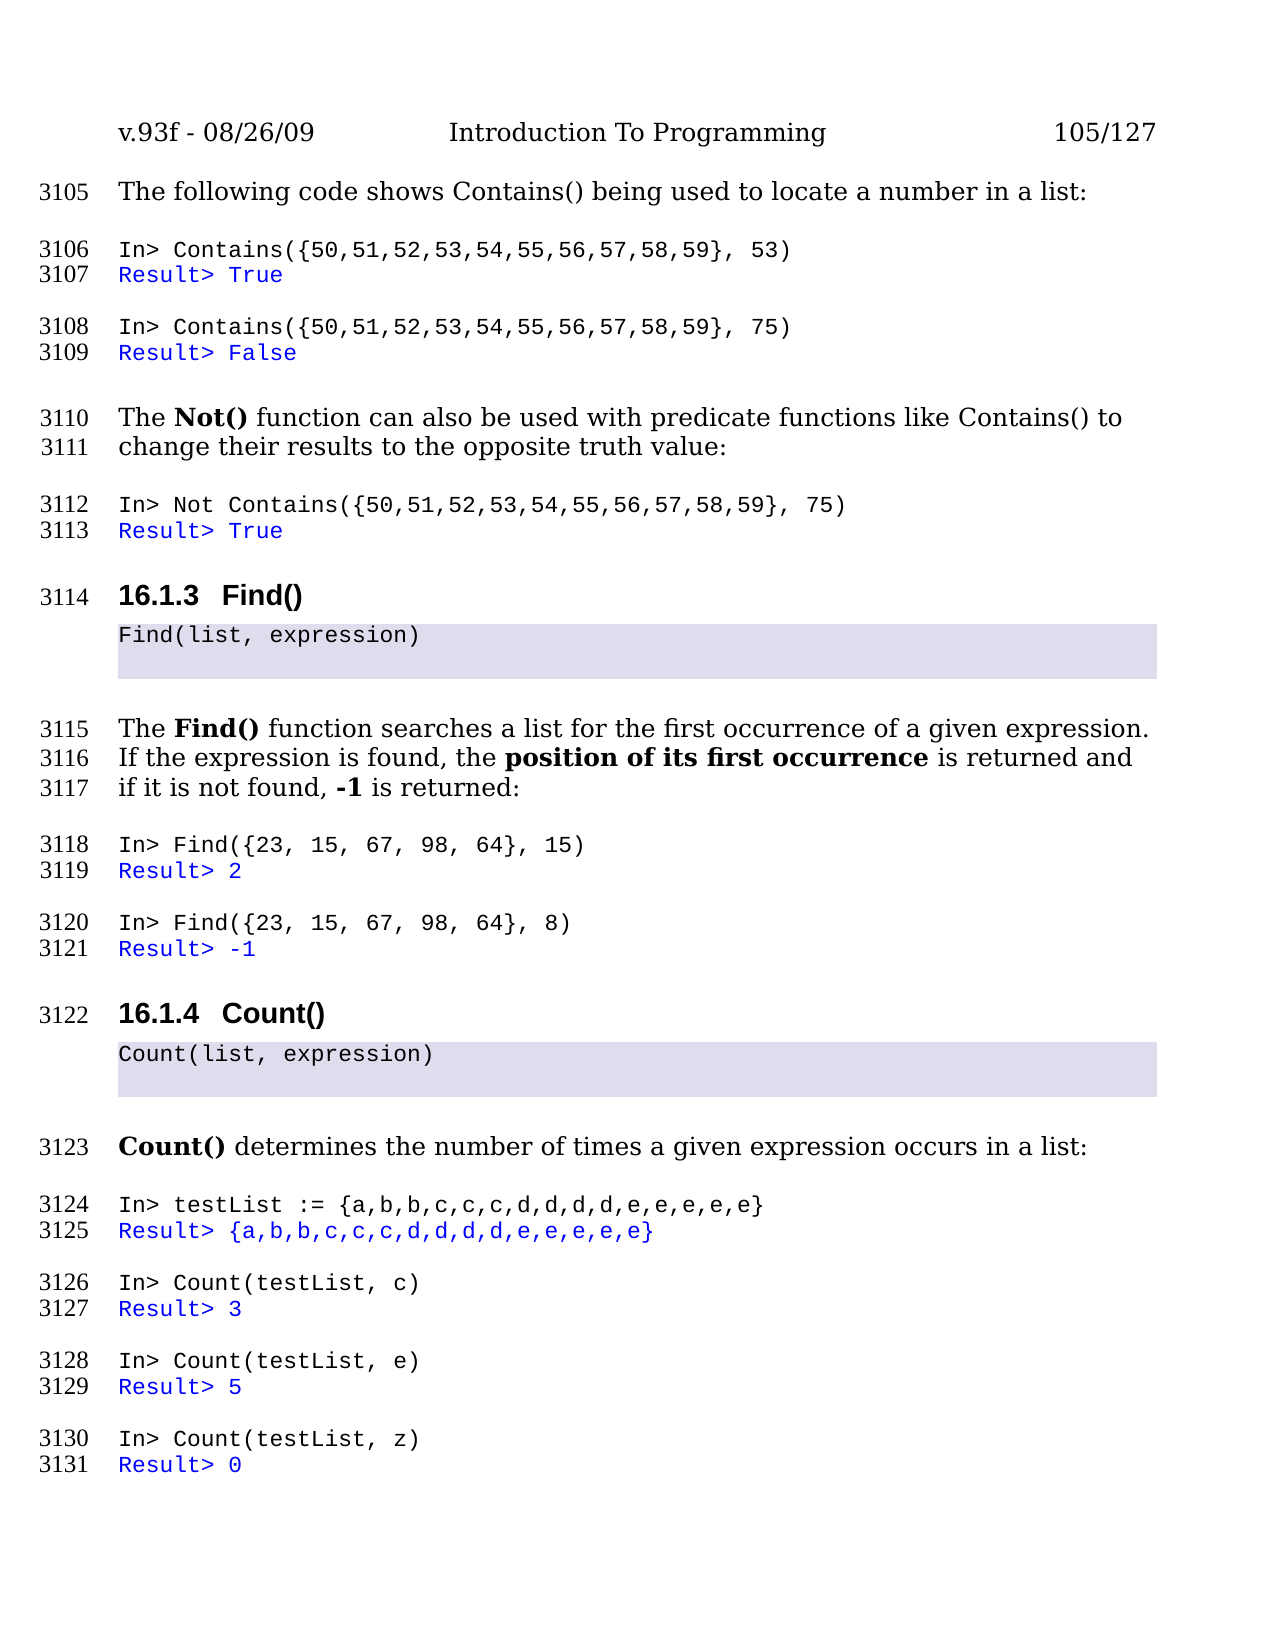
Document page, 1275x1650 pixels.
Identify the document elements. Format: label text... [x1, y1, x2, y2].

subtitle Count() [118, 997, 1157, 1030]
text The Find() function searches a list for the first occurrence of a given expression. If the expression is found, the position of its first occurrence is returned and if it is not found, -1 is returned: [118, 714, 1157, 802]
text In> Find({23, 15, 67, 98, 64}, 8) [118, 912, 1157, 938]
subtitle Find() [118, 578, 1157, 611]
table_header Count(list, expression) [118, 1042, 1157, 1097]
text Result> {a,b,b,c,c,c,d,d,d,d,e,e,e,e,e} [118, 1220, 1157, 1246]
text Result> False [118, 342, 1157, 368]
text In> Find({23, 15, 67, 98, 64}, 15) [118, 834, 1157, 860]
text The Not() function can also be used with predicate functions like Contains() to change their results to the opposite truth value: [118, 402, 1157, 461]
text The following code shows Contains() being used to locate a number in a list: [118, 177, 1157, 206]
text In> Contains({50,51,52,53,54,55,56,57,58,59}, 53) [118, 238, 1157, 264]
text In> Not Contains({50,51,52,53,54,55,56,57,58,59}, 75) [118, 493, 1157, 519]
text Result> True [118, 264, 1157, 290]
text In> Count(testList, c) [118, 1272, 1157, 1297]
text In> Contains({50,51,52,53,54,55,56,57,58,59}, 75) [118, 316, 1157, 342]
text Result> 5 [118, 1375, 1157, 1401]
text Result> 0 [118, 1453, 1157, 1479]
text Result> True [118, 519, 1157, 545]
text In> Count(testList, z) [118, 1427, 1157, 1453]
text In> Count(testList, e) [118, 1349, 1157, 1375]
text Result> 3 [118, 1297, 1157, 1323]
table_header Find(list, expression) [118, 624, 1157, 679]
text Result> 2 [118, 860, 1157, 886]
text Count() determines the number of times a given expression occurs in a list: [118, 1132, 1157, 1162]
text In> testList := {a,b,b,c,c,c,d,d,d,d,e,e,e,e,e} [118, 1194, 1157, 1220]
text Result> -1 [118, 938, 1157, 963]
